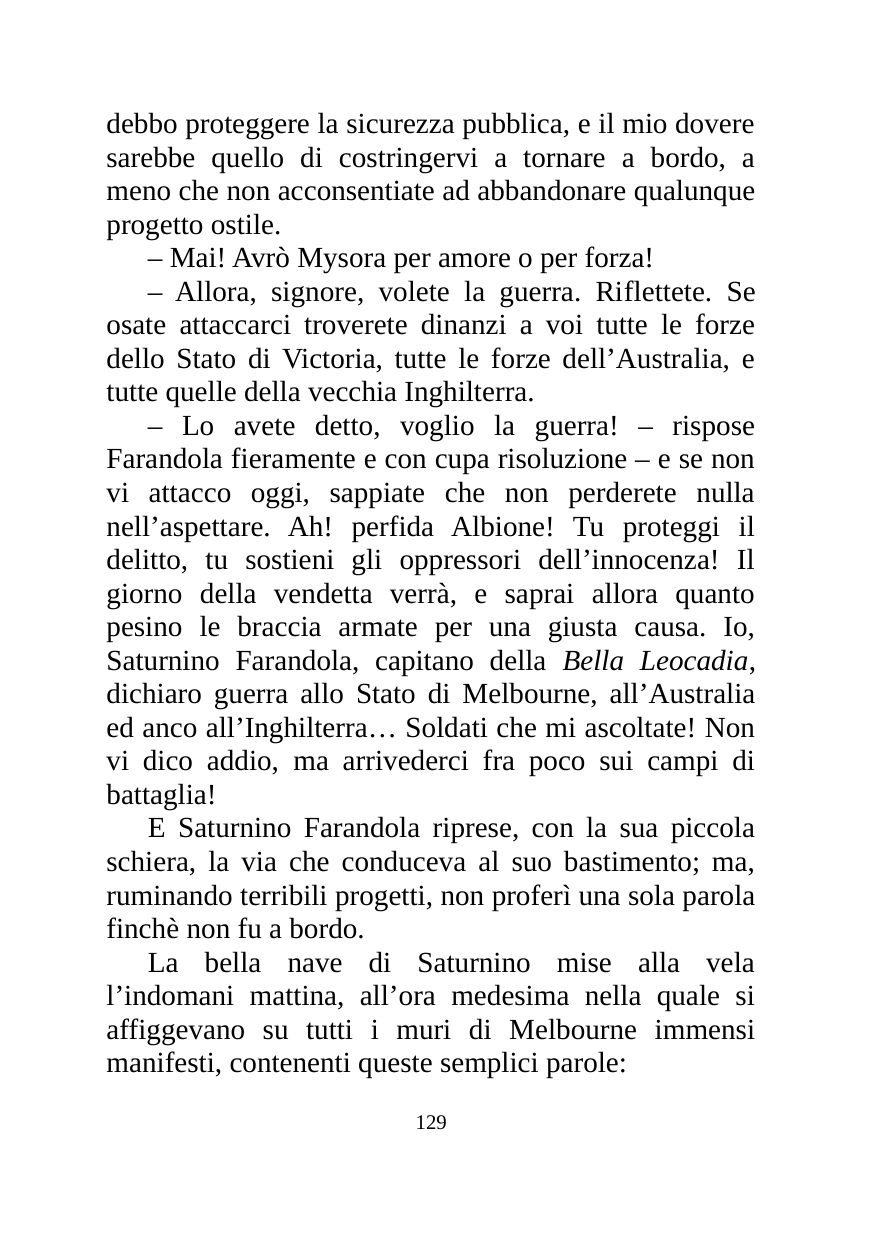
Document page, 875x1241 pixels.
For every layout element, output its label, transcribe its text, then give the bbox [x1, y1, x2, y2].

text – Mai! Avrò Mysora per amore o per forza! [106, 240, 756, 274]
text – Allora, signore, volete la guerra. Riflettete. Se osate attaccarci troverete dinanzi a voi tutte le forze dello Stato di Victoria, tutte le forze dell’Australia, e tutte quelle della vecchia Inghilterra. [106, 274, 756, 408]
text – Lo avete detto, voglio la guerra! – rispose Farandola fieramente e con cupa risoluzione – e se non vi attacco oggi, sappiate che non perderete nulla nell’aspettare. Ah! perfida Albione! Tu proteggi il delitto, tu sostieni gli oppressori dell’innocenza! Il giorno della vendetta verrà, e saprai allora quanto pesino le braccia armate per una giusta causa. Io, Saturnino Farandola, capitano della Bella Leocadia, dichiaro guerra allo Stato di Melbourne, all’Australia ed anco all’Inghilterra… Soldati che mi ascoltate! Non vi dico addio, ma arrivederci fra poco sui campi di battaglia! [106, 408, 756, 811]
text La bella nave di Saturnino mise alla vela l’indomani mattina, all’ora medesima nella quale si affiggevano su tutti i muri di Melbourne immensi manifesti, contenenti queste semplici parole: [106, 945, 756, 1079]
text debbo proteggere la sicurezza pubblica, e il mio dovere sarebbe quello di costringervi a tornare a bordo, a meno che non acconsentiate ad abbandonare qualunque progetto ostile. [106, 106, 756, 240]
text E Saturnino Farandola riprese, con la sua piccola schiera, la via che conduceva al suo bastimento; ma, ruminando terribili progetti, non proferì una sola parola finchè non fu a bordo. [106, 811, 756, 945]
